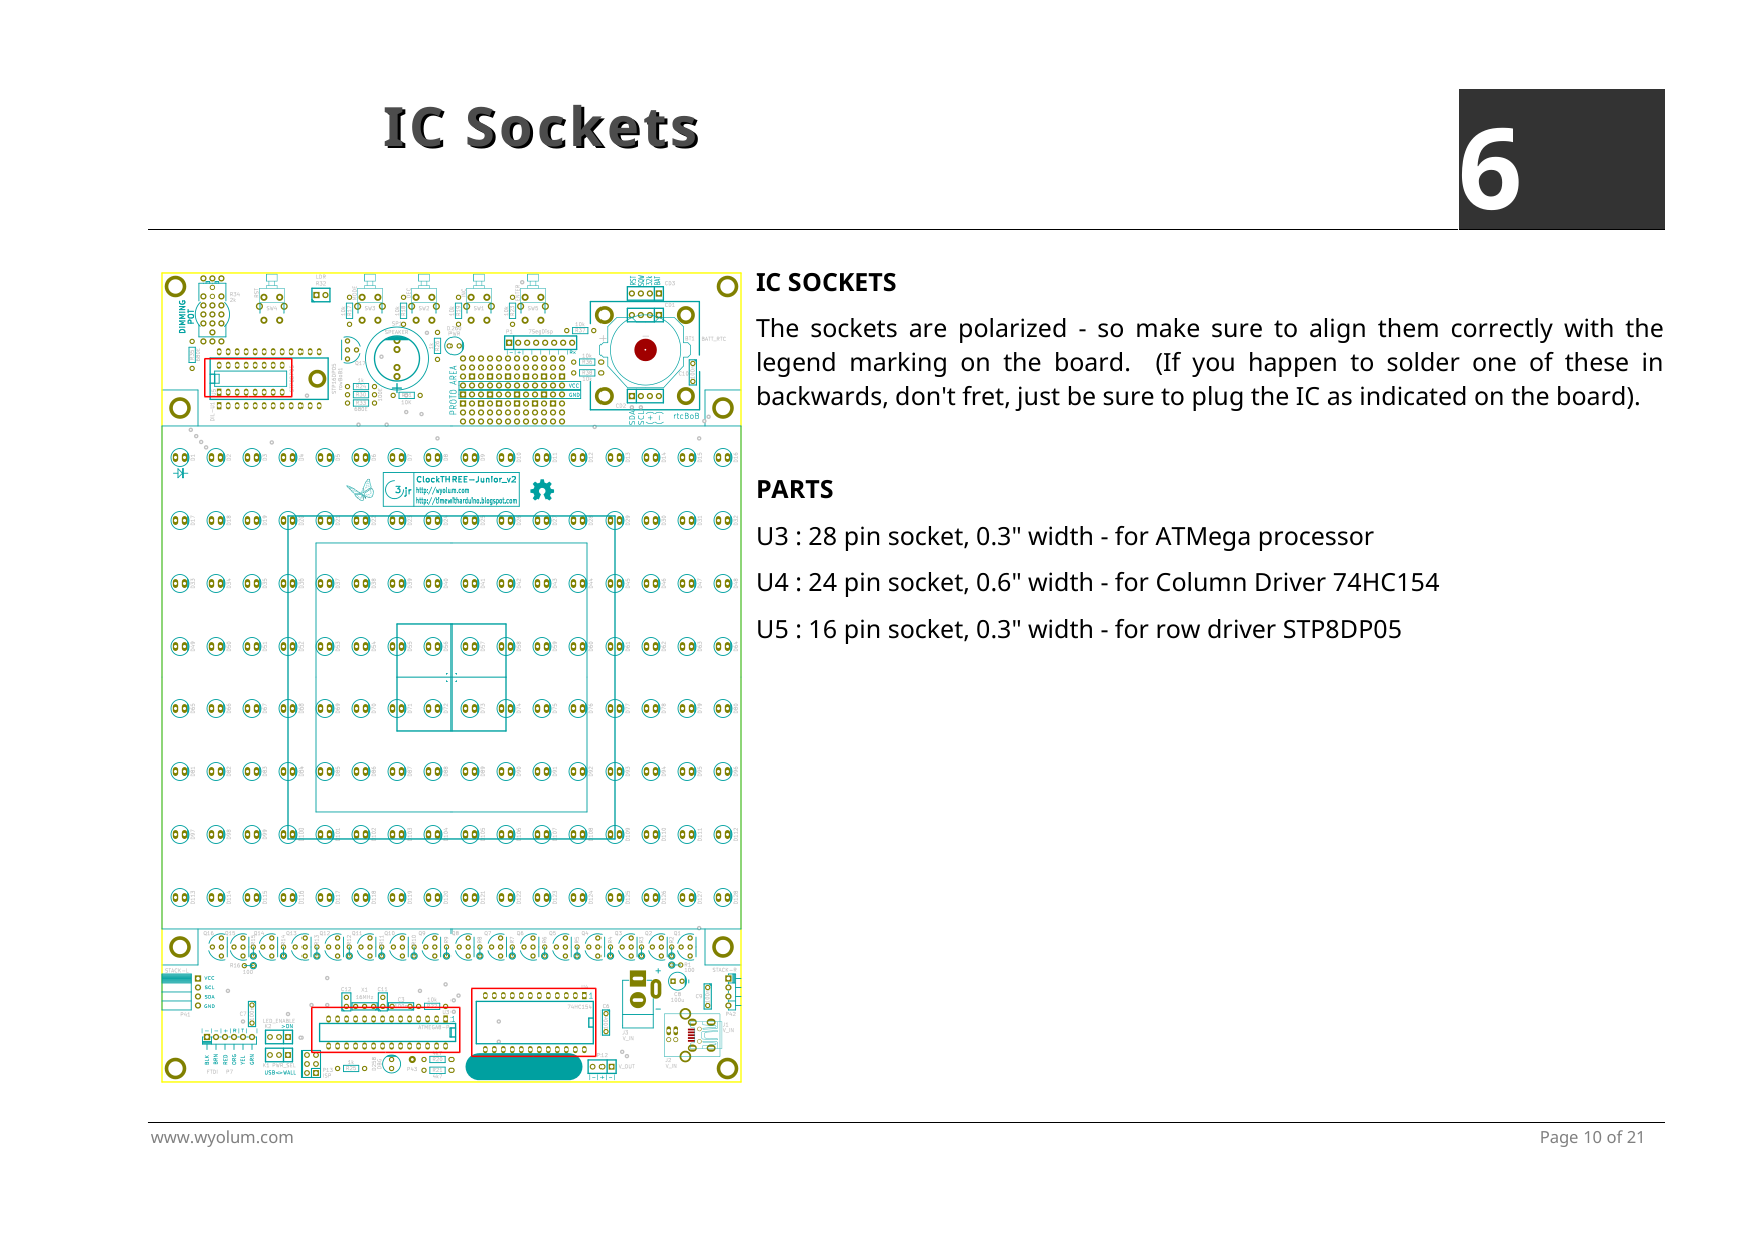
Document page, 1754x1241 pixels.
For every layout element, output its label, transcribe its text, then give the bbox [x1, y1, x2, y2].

table_cell [354, 183, 1458, 229]
table_cell [148, 183, 354, 229]
table_header [751, 265, 756, 1090]
table_header IC Sockets [354, 89, 1458, 183]
picture [153, 265, 751, 1090]
table_header [148, 265, 153, 1090]
table_header 6 [1459, 89, 1665, 229]
table_header IC SOCKETS The sockets are polarized - so make sure to align them correctly with the legend marking on the board. (If you happen to solder one of these in backwards, don't fret, just be sure to plug the IC as indicated on the board). PARTS U3 : 28 pin socket, 0.3" width - for ATMega processor U4 : 24 pin socket, 0.6" width - for Column Driver 74HC154 U5 : 16 pin socket, 0.3" width - for row driver STP8DP05 [756, 265, 1665, 1090]
table_header [148, 89, 354, 183]
